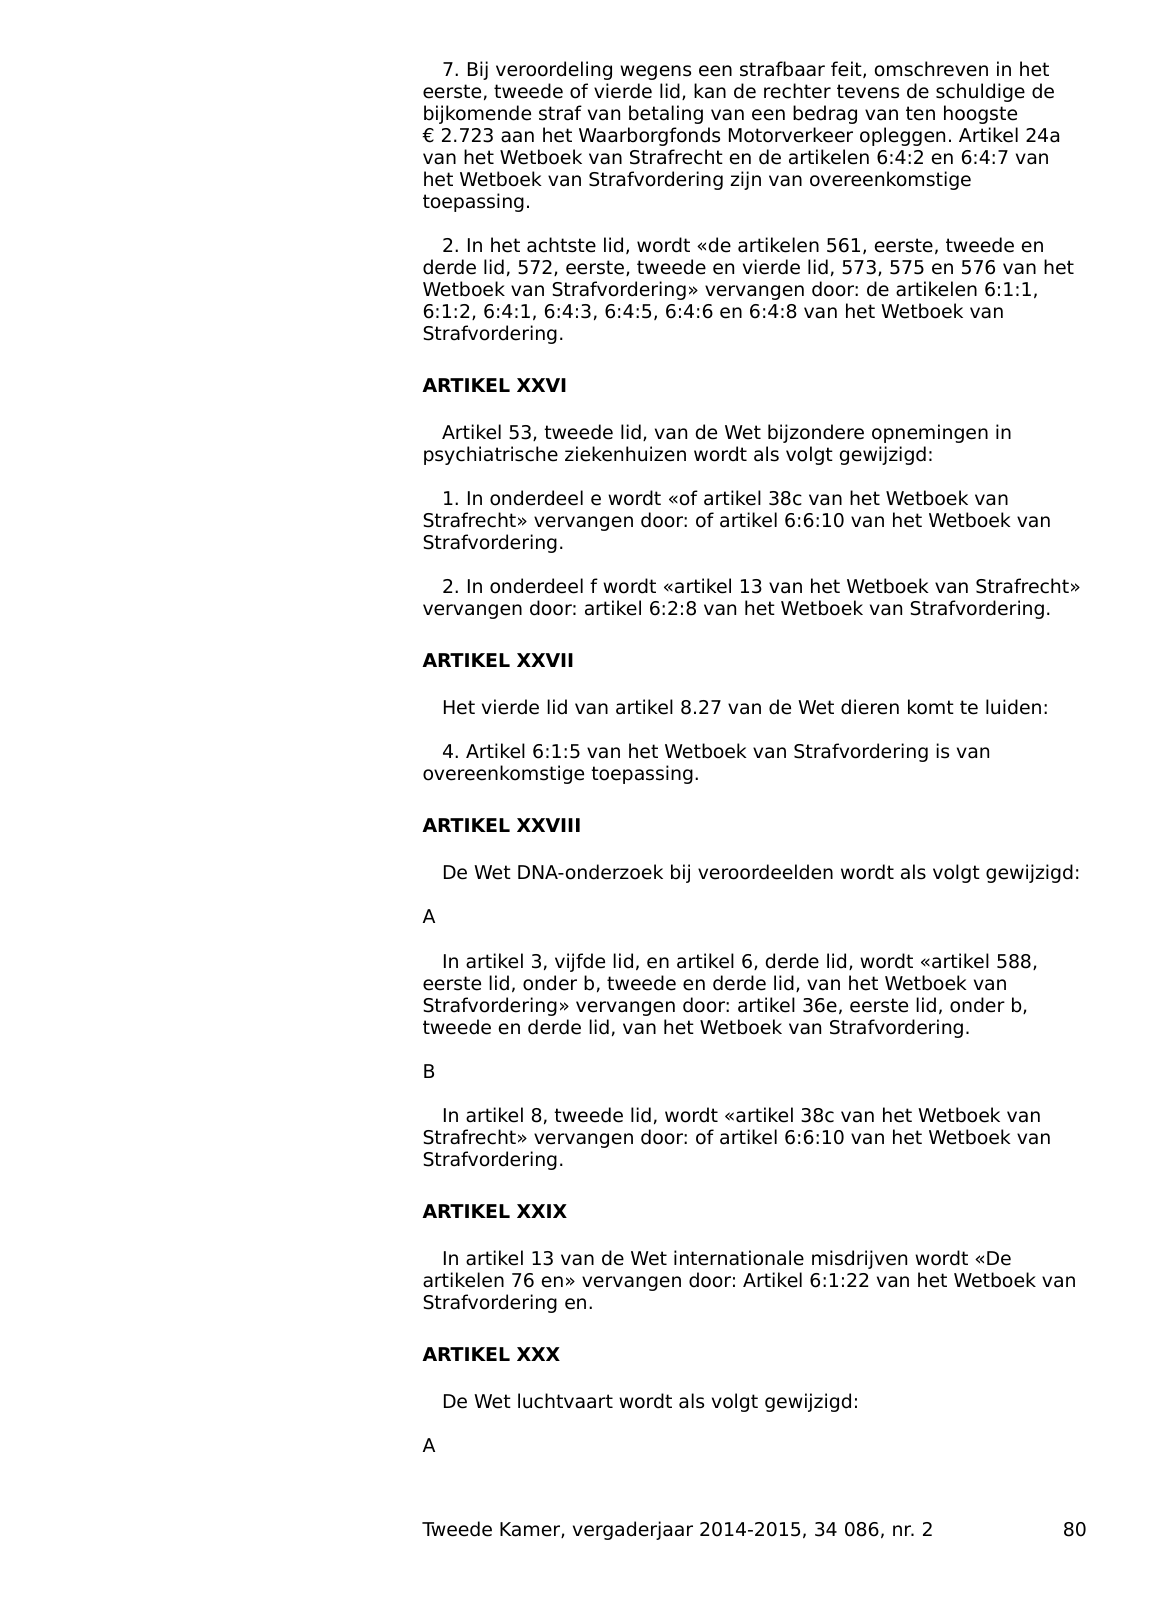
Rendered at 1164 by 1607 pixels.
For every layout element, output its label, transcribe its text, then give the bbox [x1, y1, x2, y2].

text 2. In onderdeel f wordt «artikel 13 van het Wetboek van Strafrecht» vervangen door: artikel 6:2:8 van het Wetboek van Strafvordering. [422, 576, 1087, 620]
text Het vierde lid van artikel 8.27 van de Wet dieren komt te luiden: [422, 697, 1087, 719]
text 7. Bij veroordeling wegens een strafbaar feit, omschreven in het eerste, tweede of vierde lid, kan de rechter tevens de schuldige de bijkomende straf van betaling van een bedrag van ten hoogste € 2.723 aan het Waarborgfonds Motorverkeer opleggen. Artikel 24a van het Wetboek van Strafrecht en de artikelen 6:4:2 en 6:4:7 van het Wetboek van Strafvordering zijn van overeenkomstige toepassing. [422, 59, 1087, 213]
text De Wet luchtvaart wordt als volgt gewijzigd: [422, 1391, 1087, 1413]
subtitle ARTIKEL XXVII [422, 650, 1087, 672]
text In artikel 8, tweede lid, wordt «artikel 38c van het Wetboek van Strafrecht» vervangen door: of artikel 6:6:10 van het Wetboek van Strafvordering. [422, 1105, 1087, 1171]
text In artikel 13 van de Wet internationale misdrijven wordt «De artikelen 76 en» vervangen door: Artikel 6:1:22 van het Wetboek van Strafvordering en. [422, 1248, 1087, 1314]
text 2. In het achtste lid, wordt «de artikelen 561, eerste, tweede en derde lid, 572, eerste, tweede en vierde lid, 573, 575 en 576 van het Wetboek van Strafvordering» vervangen door: de artikelen 6:1:1, 6:1:2, 6:4:1, 6:4:3, 6:4:5, 6:4:6 en 6:4:8 van het Wetboek van Strafvordering. [422, 235, 1087, 345]
subtitle ARTIKEL XXIX [422, 1201, 1087, 1223]
text 4. Artikel 6:1:5 van het Wetboek van Strafvordering is van overeenkomstige toepassing. [422, 741, 1087, 785]
text Artikel 53, tweede lid, van de Wet bijzondere opnemingen in psychiatrische ziekenhuizen wordt als volgt gewijzigd: [422, 422, 1087, 466]
text 1. In onderdeel e wordt «of artikel 38c van het Wetboek van Strafrecht» vervangen door: of artikel 6:6:10 van het Wetboek van Strafvordering. [422, 488, 1087, 554]
text In artikel 3, vijfde lid, en artikel 6, derde lid, wordt «artikel 588, eerste lid, onder b, tweede en derde lid, van het Wetboek van Strafvordering» vervangen door: artikel 36e, eerste lid, onder b, tweede en derde lid, van het Wetboek van Strafvordering. [422, 951, 1087, 1038]
text A [422, 1435, 1087, 1457]
subtitle ARTIKEL XXX [422, 1344, 1087, 1366]
subtitle ARTIKEL XXVIII [422, 815, 1087, 837]
subtitle ARTIKEL XXVI [422, 375, 1087, 397]
text A [422, 906, 1087, 928]
text B [422, 1061, 1087, 1083]
text De Wet DNA-onderzoek bij veroordeelden wordt als volgt gewijzigd: [422, 862, 1087, 884]
